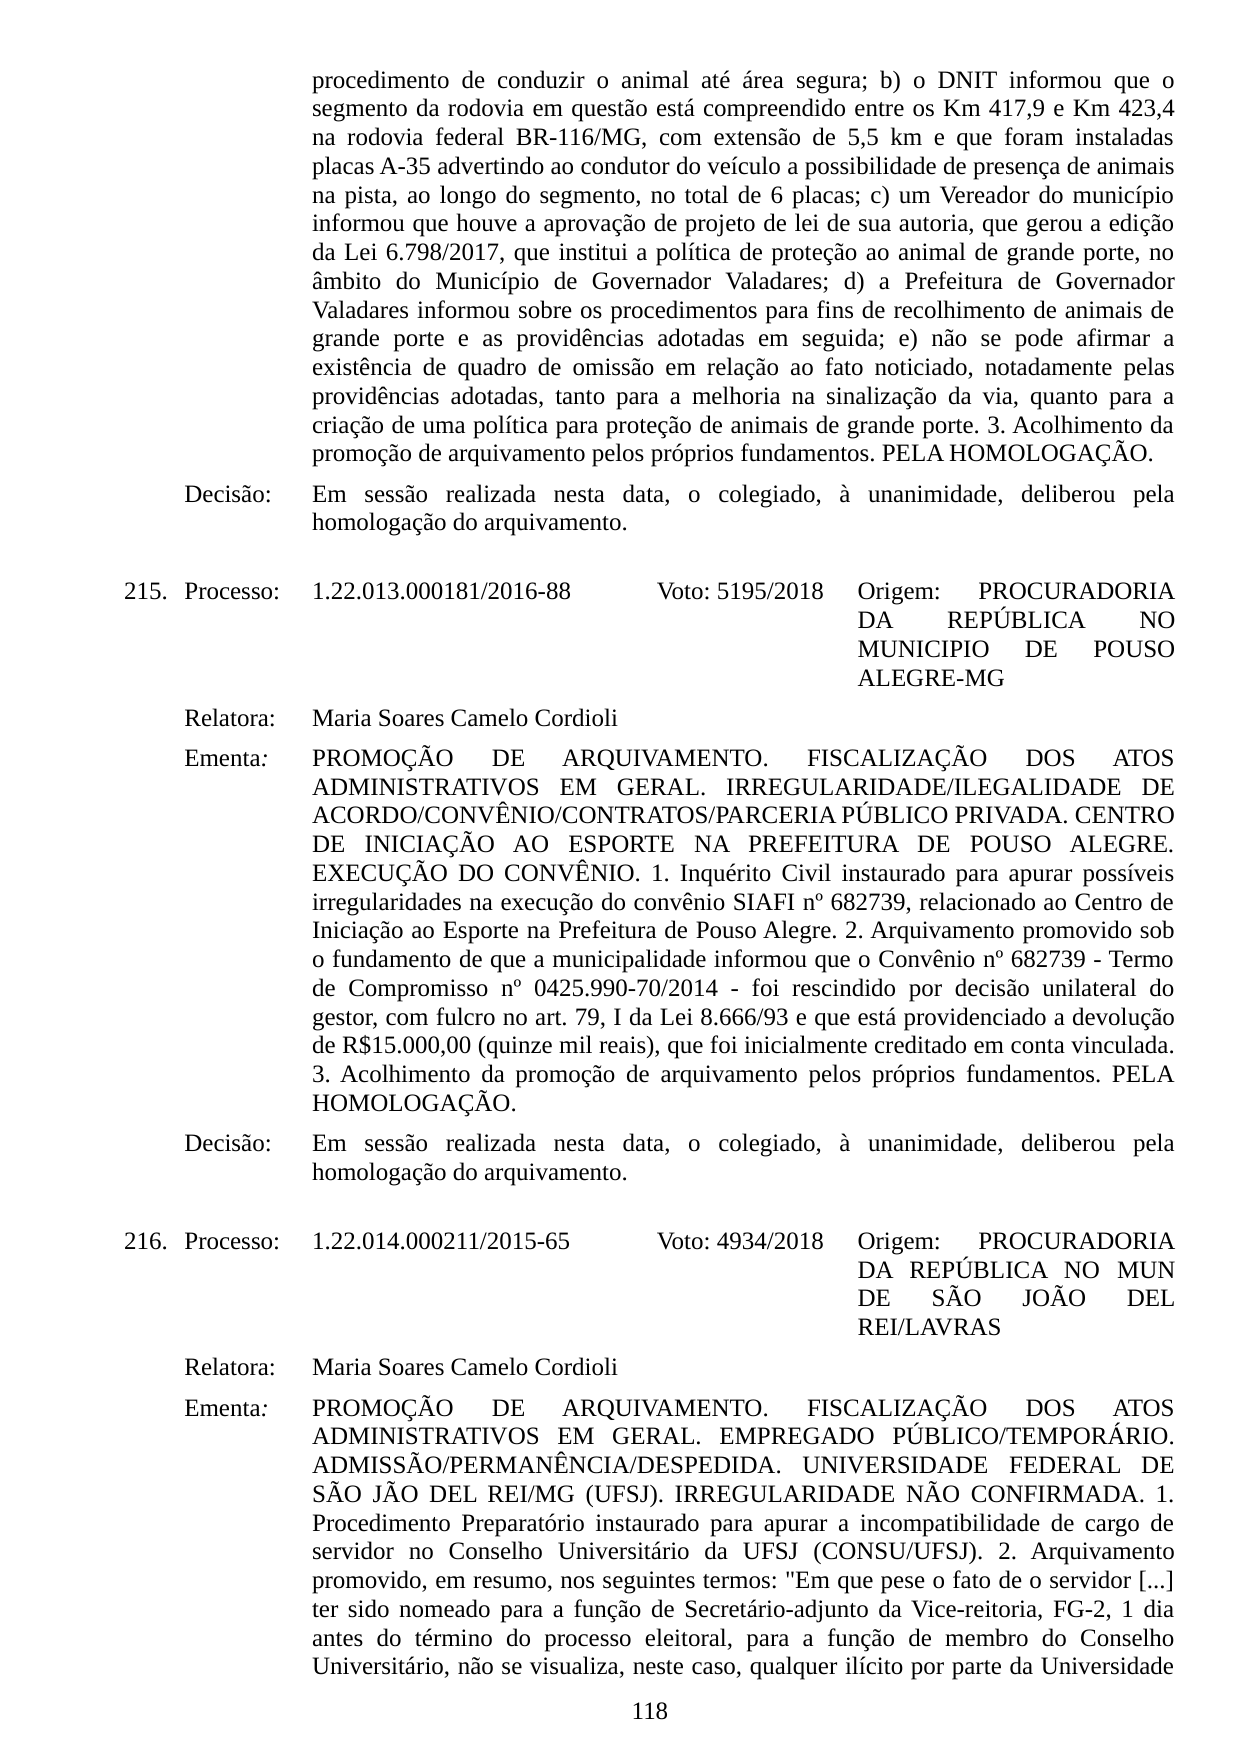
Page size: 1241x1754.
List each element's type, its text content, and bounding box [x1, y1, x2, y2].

table_cell [118, 697, 178, 737]
table_cell [178, 59, 306, 473]
table_header 215. [118, 571, 178, 697]
table_cell PROMOÇÃO DE ARQUIVAMENTO. FISCALIZAÇÃO DOS ATOS ADMINISTRATIVOS EM GERAL. EMPREGADO PÚBLICO/TEMPORÁRIO. ADMISSÃO/PERMANÊNCIA/DESPEDIDA. UNIVERSIDADE FEDERAL DE SÃO JÃO DEL REI/MG (UFSJ). IRREGULARIDADE NÃO CONFIRMADA. 1. Procedimento Preparatório instaurado para apurar a incompatibilidade de cargo de servidor no Conselho Universitário da UFSJ (CONSU/UFSJ). 2. Arquivamento promovido, em resumo, nos seguintes termos: "Em que pese o fato de o servidor [...] ter sido nomeado para a função de Secretário-adjunto da Vice-reitoria, FG-2, 1 dia antes do término do processo eleitoral, para a função de membro do Conselho Universitário, não se visualiza, neste caso, qualquer ilícito por parte da Universidade [306, 1387, 1181, 1686]
table_cell Ementa: [178, 1387, 306, 1686]
table_cell Relatora: [178, 697, 306, 737]
table_cell [118, 1123, 178, 1192]
table_cell Relatora: [178, 1347, 306, 1387]
table_cell Maria Soares Camelo Cordioli [306, 1347, 1181, 1387]
table_cell Em sessão realizada nesta data, o colegiado, à unanimidade, deliberou pela homologação do arquivamento. [306, 473, 1181, 542]
table_header Processo: [178, 1220, 306, 1347]
table_header 1.22.014.000211/2015-65 [306, 1220, 651, 1347]
table_header Processo: [178, 571, 306, 697]
table_header Voto: 5195/2018 [651, 571, 852, 697]
table_cell [118, 1347, 178, 1387]
table_cell Em sessão realizada nesta data, o colegiado, à unanimidade, deliberou pela homologação do arquivamento. [306, 1123, 1181, 1192]
table_cell procedimento de conduzir o animal até área segura; b) o DNIT informou que o segmento da rodovia em questão está compreendido entre os Km 417,9 e Km 423,4 na rodovia federal BR-116/MG, com extensão de 5,5 km e que foram instaladas placas A-35 advertindo ao condutor do veículo a possibilidade de presença de animais na pista, ao longo do segmento, no total de 6 placas; c) um Vereador do município informou que houve a aprovação de projeto de lei de sua autoria, que gerou a edição da Lei 6.798/2017, que institui a política de proteção ao animal de grande porte, no âmbito do Município de Governador Valadares; d) a Prefeitura de Governador Valadares informou sobre os procedimentos para fins de recolhimento de animais de grande porte e as providências adotadas em seguida; e) não se pode afirmar a existência de quadro de omissão em relação ao fato noticiado, notadamente pelas providências adotadas, tanto para a melhoria na sinalização da via, quanto para a criação de uma política para proteção de animais de grande porte. 3. Acolhimento da promoção de arquivamento pelos próprios fundamentos. PELA HOMOLOGAÇÃO. [306, 59, 1181, 473]
table_cell [118, 1387, 178, 1686]
table_header 1.22.013.000181/2016-88 [306, 571, 651, 697]
table_header Origem: PROCURADORIA DA REPÚBLICA NO MUNICIPIO DE POUSO ALEGRE-MG [852, 571, 1181, 697]
table_cell [118, 738, 178, 1123]
table_header Origem: PROCURADORIA DA REPÚBLICA NO MUN DE SÃO JOÃO DEL REI/LAVRAS [852, 1220, 1181, 1347]
table_cell [118, 59, 178, 473]
table_header 216. [118, 1220, 178, 1347]
table_cell PROMOÇÃO DE ARQUIVAMENTO. FISCALIZAÇÃO DOS ATOS ADMINISTRATIVOS EM GERAL. IRREGULARIDADE/ILEGALIDADE DE ACORDO/CONVÊNIO/CONTRATOS/PARCERIA PÚBLICO PRIVADA. CENTRO DE INICIAÇÃO AO ESPORTE NA PREFEITURA DE POUSO ALEGRE. EXECUÇÃO DO CONVÊNIO. 1. Inquérito Civil instaurado para apurar possíveis irregularidades na execução do convênio SIAFI nº 682739, relacionado ao Centro de Iniciação ao Esporte na Prefeitura de Pouso Alegre. 2. Arquivamento promovido sob o fundamento de que a municipalidade informou que o Convênio nº 682739 - Termo de Compromisso nº 0425.990-70/2014 - foi rescindido por decisão unilateral do gestor, com fulcro no art. 79, I da Lei 8.666/93 e que está providenciado a devolução de R$15.000,00 (quinze mil reais), que foi inicialmente creditado em conta vinculada. 3. Acolhimento da promoção de arquivamento pelos próprios fundamentos. PELA HOMOLOGAÇÃO. [306, 738, 1181, 1123]
table_cell Maria Soares Camelo Cordioli [306, 697, 1181, 737]
table_cell [118, 473, 178, 542]
table_header Voto: 4934/2018 [651, 1220, 852, 1347]
table_cell Ementa: [178, 738, 306, 1123]
table_cell Decisão: [178, 473, 306, 542]
table_cell Decisão: [178, 1123, 306, 1192]
